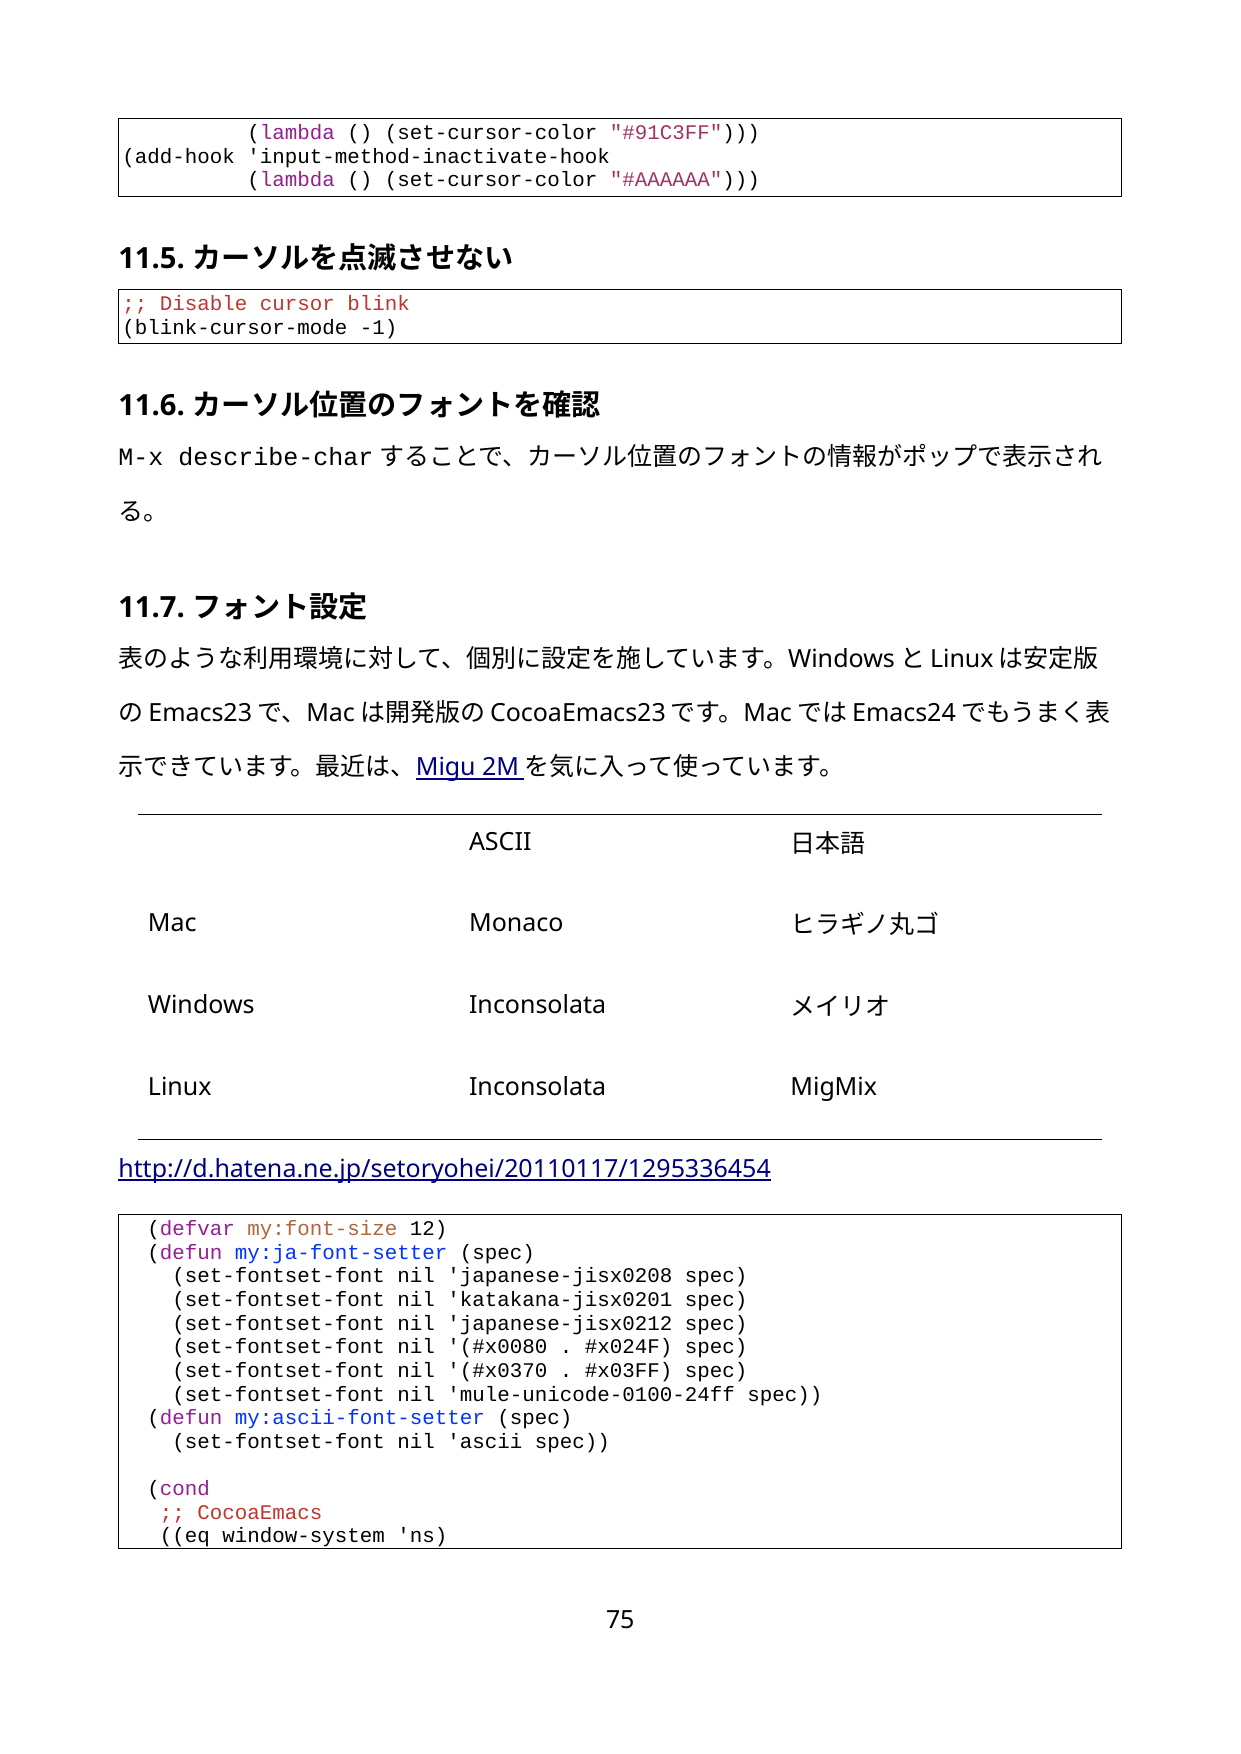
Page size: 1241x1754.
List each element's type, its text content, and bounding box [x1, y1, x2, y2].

table_cell Inconsolata [460, 978, 781, 1059]
text http://d.hatena.ne.jp/setoryohei/20110117/1295336454 [118, 1151, 1122, 1185]
text ((eq window-system 'ns) [119, 1522, 1121, 1548]
text (lambda () (set-cursor-color "#AAAAAA"))) [119, 165, 1121, 196]
table_cell ヒラギノ丸ゴ [781, 896, 1102, 977]
table_cell Mac [138, 896, 459, 977]
text (blink-cursor-mode -1) [119, 313, 1121, 343]
text ;; Disable cursor blink [119, 290, 1121, 313]
text 表のような利用環境に対して、個別に設定を施しています。WindowsとLinuxは安定版のEmacs23で、Macは開発版のCocoaEmacs23です。MacではEmacs24でもうまく表示できています。最近は、Migu 2Mを気に入って使っています。 [118, 638, 1122, 783]
text (cond [119, 1474, 1121, 1498]
table_cell Linux [138, 1059, 459, 1139]
table_header 日本語 [781, 815, 1102, 896]
text (set-fontset-font nil 'katakana-jisx0201 spec) [119, 1285, 1121, 1309]
text (defun my:ascii-font-setter (spec) [119, 1403, 1121, 1427]
table_cell メイリオ [781, 978, 1102, 1059]
subtitle カーソルを点滅させない [118, 234, 1122, 277]
subtitle カーソル位置のフォントを確認 [118, 382, 1122, 424]
table_header ASCII [460, 815, 781, 896]
table_header [138, 815, 459, 896]
table_cell Monaco [460, 896, 781, 977]
table_cell Windows [138, 978, 459, 1059]
text (set-fontset-font nil '(#x0370 . #x03FF) spec) [119, 1356, 1121, 1380]
text (defvar my:font-size 12) [119, 1215, 1121, 1238]
text ;; CocoaEmacs [119, 1498, 1121, 1522]
table_cell Inconsolata [460, 1059, 781, 1139]
text (lambda () (set-cursor-color "#91C3FF"))) [119, 119, 1121, 142]
text (defun my:ja-font-setter (spec) [119, 1238, 1121, 1261]
text (set-fontset-font nil 'ascii spec)) [119, 1427, 1121, 1451]
text (set-fontset-font nil 'japanese-jisx0208 spec) [119, 1261, 1121, 1285]
subtitle フォント設定 [118, 583, 1122, 626]
text (set-fontset-font nil 'japanese-jisx0212 spec) [119, 1309, 1121, 1332]
text (add-hook 'input-method-inactivate-hook [119, 142, 1121, 165]
text (set-fontset-font nil '(#x0080 . #x024F) spec) [119, 1332, 1121, 1356]
text M-x describe-char することで、カーソル位置のフォントの情報がポップで表示される。 [118, 437, 1122, 528]
text (set-fontset-font nil 'mule-unicode-0100-24ff spec)) [119, 1380, 1121, 1403]
table_cell MigMix [781, 1059, 1102, 1139]
